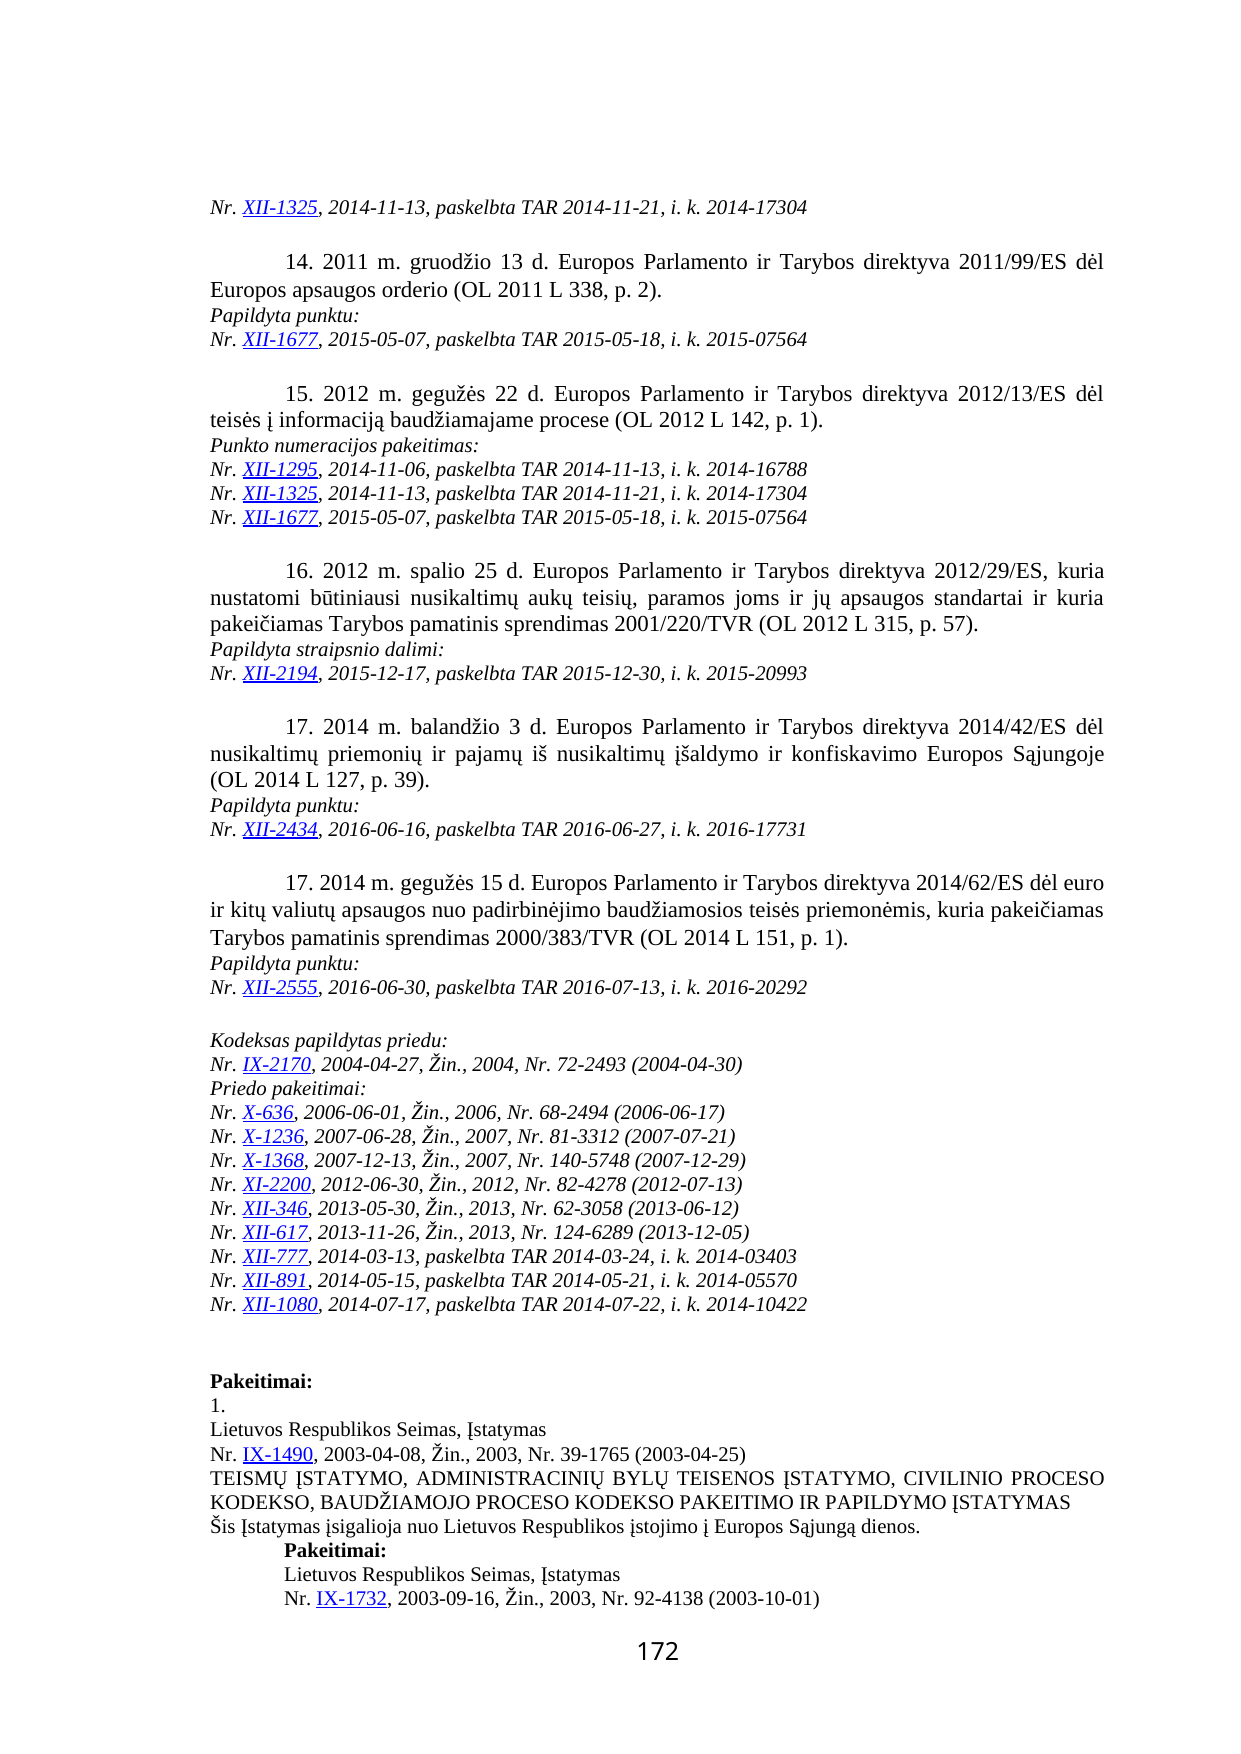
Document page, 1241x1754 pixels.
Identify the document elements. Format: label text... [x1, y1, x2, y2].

text Nr. XII-346, 2013-05-30, Žin., 2013, Nr. 62-3058 (2013-06-12) [210, 1196, 1106, 1220]
text Nr. XII-1325, 2014-11-13, paskelbta TAR 2014-11-21, i. k. 2014-17304 [210, 195, 1106, 219]
text Nr. XI-2200, 2012-06-30, Žin., 2012, Nr. 82-4278 (2012-07-13) [210, 1172, 1106, 1196]
text Nr. X-636, 2006-06-01, Žin., 2006, Nr. 68-2494 (2006-06-17) [210, 1100, 1106, 1124]
text 15. 2012 m. gegužės 22 d. Europos Parlamento ir Tarybos direktyva 2012/13/ES dėl teisės į informaciją baudžiamajame procese (OL 2012 L 142, p. 1). [210, 380, 1106, 432]
text Papildyta punktu: [210, 951, 1106, 975]
text Lietuvos Respublikos Seimas, Įstatymas [210, 1562, 1106, 1586]
text Nr. XII-777, 2014-03-13, paskelbta TAR 2014-03-24, i. k. 2014-03403 [210, 1244, 1106, 1268]
text Nr. XII-1295, 2014-11-06, paskelbta TAR 2014-11-13, i. k. 2014-16788 [210, 457, 1106, 481]
text Nr. XII-2555, 2016-06-30, paskelbta TAR 2016-07-13, i. k. 2016-20292 [210, 975, 1106, 999]
text Pakeitimai: [210, 1538, 1106, 1562]
text Šis Įstatymas įsigalioja nuo Lietuvos Respublikos įstojimo į Europos Sąjungą dienos. [210, 1514, 1106, 1538]
text Nr. XII-2434, 2016-06-16, paskelbta TAR 2016-06-27, i. k. 2016-17731 [210, 817, 1106, 841]
text Nr. X-1368, 2007-12-13, Žin., 2007, Nr. 140-5748 (2007-12-29) [210, 1148, 1106, 1172]
text 16. 2012 m. spalio 25 d. Europos Parlamento ir Tarybos direktyva 2012/29/ES, kuria nustatomi būtiniausi nusikaltimų aukų teisių, paramos joms ir jų apsaugos standartai ir kuria pakeičiamas Tarybos pamatinis sprendimas 2001/220/TVR (OL 2012 L 315, p. 57). [210, 557, 1106, 637]
text Punkto numeracijos pakeitimas: [210, 432, 1106, 457]
text Nr. IX-2170, 2004-04-27, Žin., 2004, Nr. 72-2493 (2004-04-30) [210, 1052, 1106, 1076]
text Lietuvos Respublikos Seimas, Įstatymas [210, 1417, 1106, 1441]
text Nr. X-1236, 2007-06-28, Žin., 2007, Nr. 81-3312 (2007-07-21) [210, 1124, 1106, 1148]
text Nr. XII-1325, 2014-11-13, paskelbta TAR 2014-11-21, i. k. 2014-17304 [210, 481, 1106, 505]
text Kodeksas papildytas priedu: [210, 1028, 1106, 1052]
text Priedo pakeitimai: [210, 1076, 1106, 1100]
text Nr. XII-617, 2013-11-26, Žin., 2013, Nr. 124-6289 (2013-12-05) [210, 1220, 1106, 1244]
text 1. [210, 1393, 1106, 1417]
text Papildyta punktu: [210, 792, 1106, 817]
text 14. 2011 m. gruodžio 13 d. Europos Parlamento ir Tarybos direktyva 2011/99/ES dėl Europos apsaugos orderio (OL 2011 L 338, p. 2). [210, 248, 1106, 303]
text Pakeitimai: [210, 1369, 1106, 1393]
text Nr. IX-1490, 2003-04-08, Žin., 2003, Nr. 39-1765 (2003-04-25) [210, 1441, 1106, 1466]
text Papildyta straipsnio dalimi: [210, 637, 1106, 661]
text 17. 2014 m. balandžio 3 d. Europos Parlamento ir Tarybos direktyva 2014/42/ES dėl nusikaltimų priemonių ir pajamų iš nusikaltimų įšaldymo ir konfiskavimo Europos Sąjungoje (OL 2014 L 127, p. 39). [210, 713, 1106, 792]
text Nr. XII-1677, 2015-05-07, paskelbta TAR 2015-05-18, i. k. 2015-07564 [210, 327, 1106, 351]
text Nr. IX-1732, 2003-09-16, Žin., 2003, Nr. 92-4138 (2003-10-01) [210, 1586, 1106, 1610]
text 17. 2014 m. gegužės 15 d. Europos Parlamento ir Tarybos direktyva 2014/62/ES dėl euro ir kitų valiutų apsaugos nuo padirbinėjimo baudžiamosios teisės priemonėmis, kuria pakeičiamas Tarybos pamatinis sprendimas 2000/383/TVR (OL 2014 L 151, p. 1). [210, 869, 1106, 951]
text Nr. XII-2194, 2015-12-17, paskelbta TAR 2015-12-30, i. k. 2015-20993 [210, 661, 1106, 685]
text Nr. XII-1080, 2014-07-17, paskelbta TAR 2014-07-22, i. k. 2014-10422 [210, 1292, 1106, 1316]
text Nr. XII-891, 2014-05-15, paskelbta TAR 2014-05-21, i. k. 2014-05570 [210, 1268, 1106, 1292]
text Papildyta punktu: [210, 303, 1106, 327]
text Nr. XII-1677, 2015-05-07, paskelbta TAR 2015-05-18, i. k. 2015-07564 [210, 505, 1106, 529]
text TEISMŲ ĮSTATYMO, ADMINISTRACINIŲ BYLŲ TEISENOS ĮSTATYMO, CIVILINIO PROCESO KODEKSO, BAUDŽIAMOJO PROCESO KODEKSO PAKEITIMO IR PAPILDYMO ĮSTATYMAS [210, 1466, 1106, 1514]
